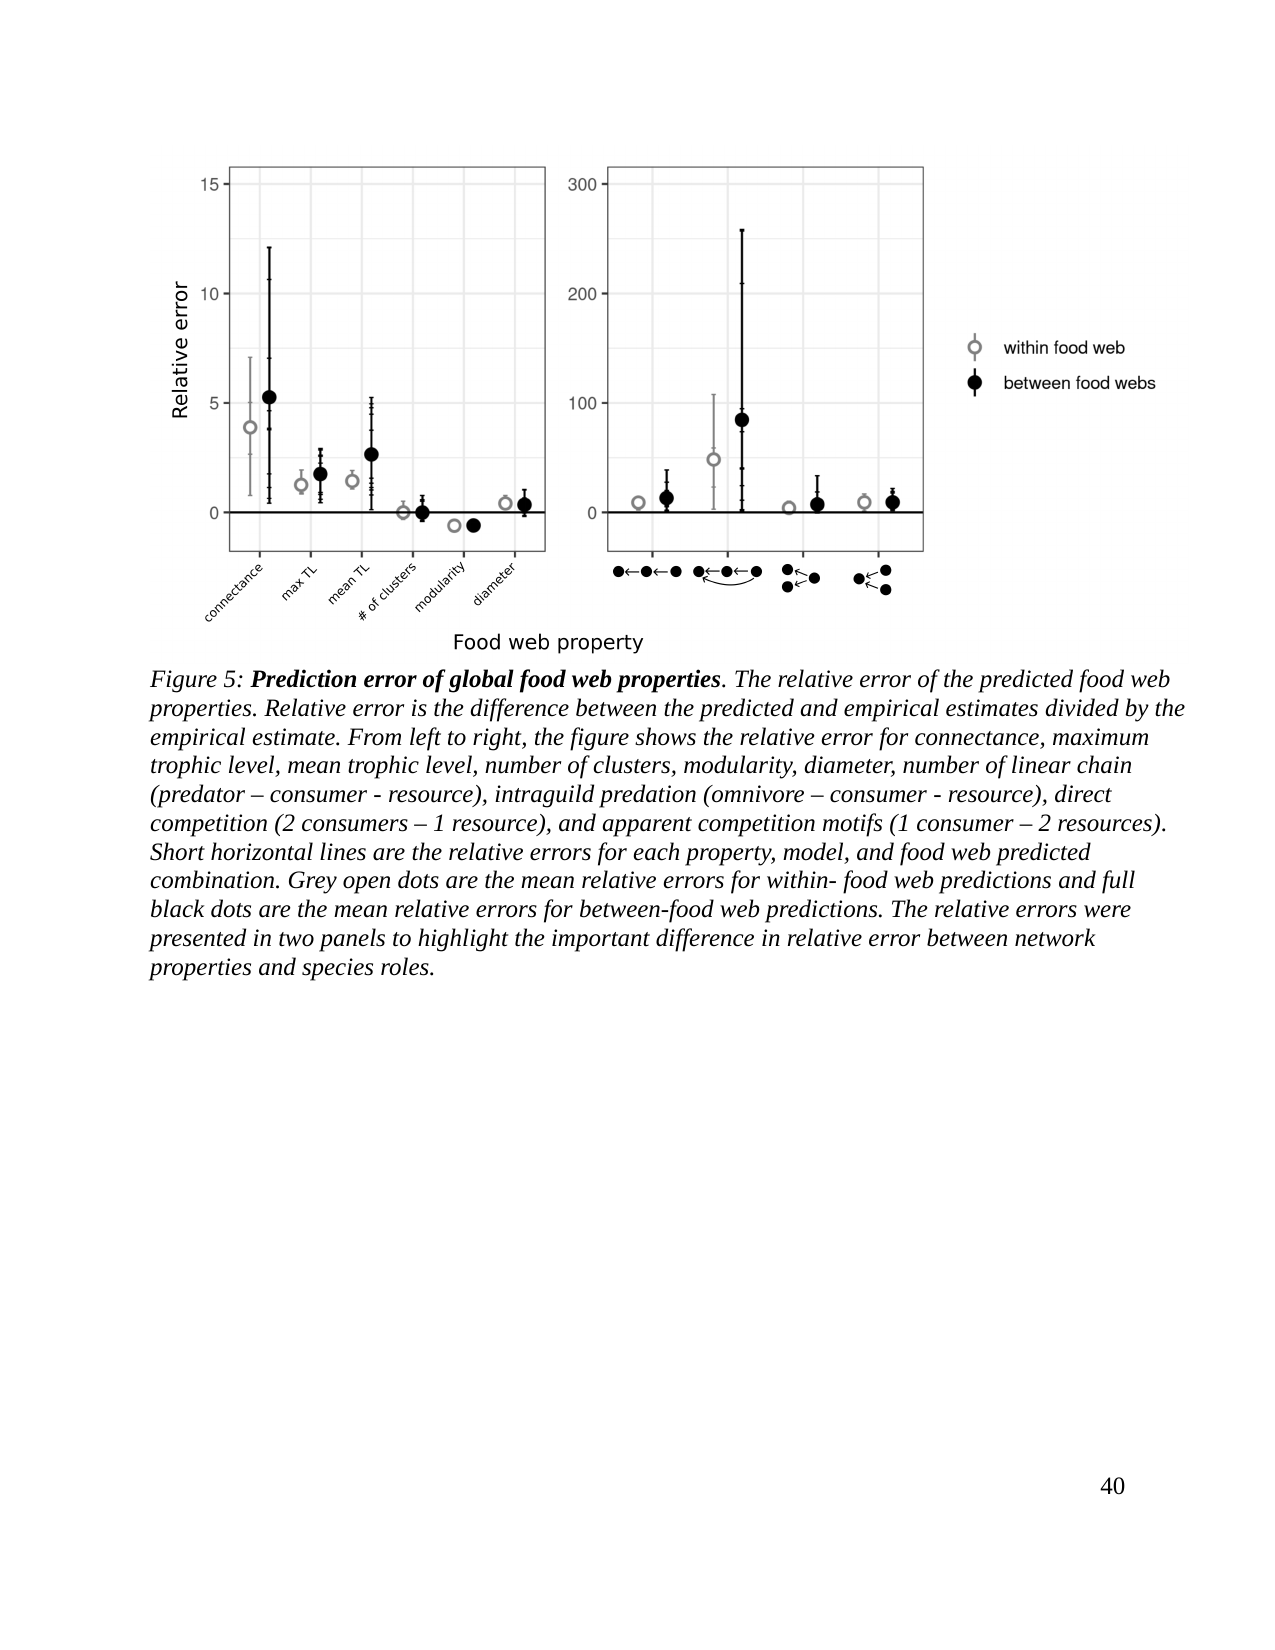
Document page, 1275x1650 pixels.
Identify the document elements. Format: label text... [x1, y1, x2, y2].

text Figure 5: Prediction error of global food web properties. The relative error of the predicted food web properties. Relative error is the difference between the predicted and empirical estimates divided by the empirical estimate. From left to right, the figure shows the relative error for connectance, maximum trophic level, mean trophic level, number of clusters, modularity, diameter, number of linear chain (predator – consumer - resource), intraguild predation (omnivore – consumer - resource), direct competition (2 consumers – 1 resource), and apparent competition motifs (1 consumer – 2 resources). Short horizontal lines are the relative errors for each property, model, and food web predicted combination. Grey open dots are the mean relative errors for within- food web predictions and full black dots are the mean relative errors for between-food web predictions. The relative errors were presented in two panels to highlight the important difference in relative error between network properties and species roles. [150, 664, 1189, 980]
picture [150, 145, 1189, 664]
